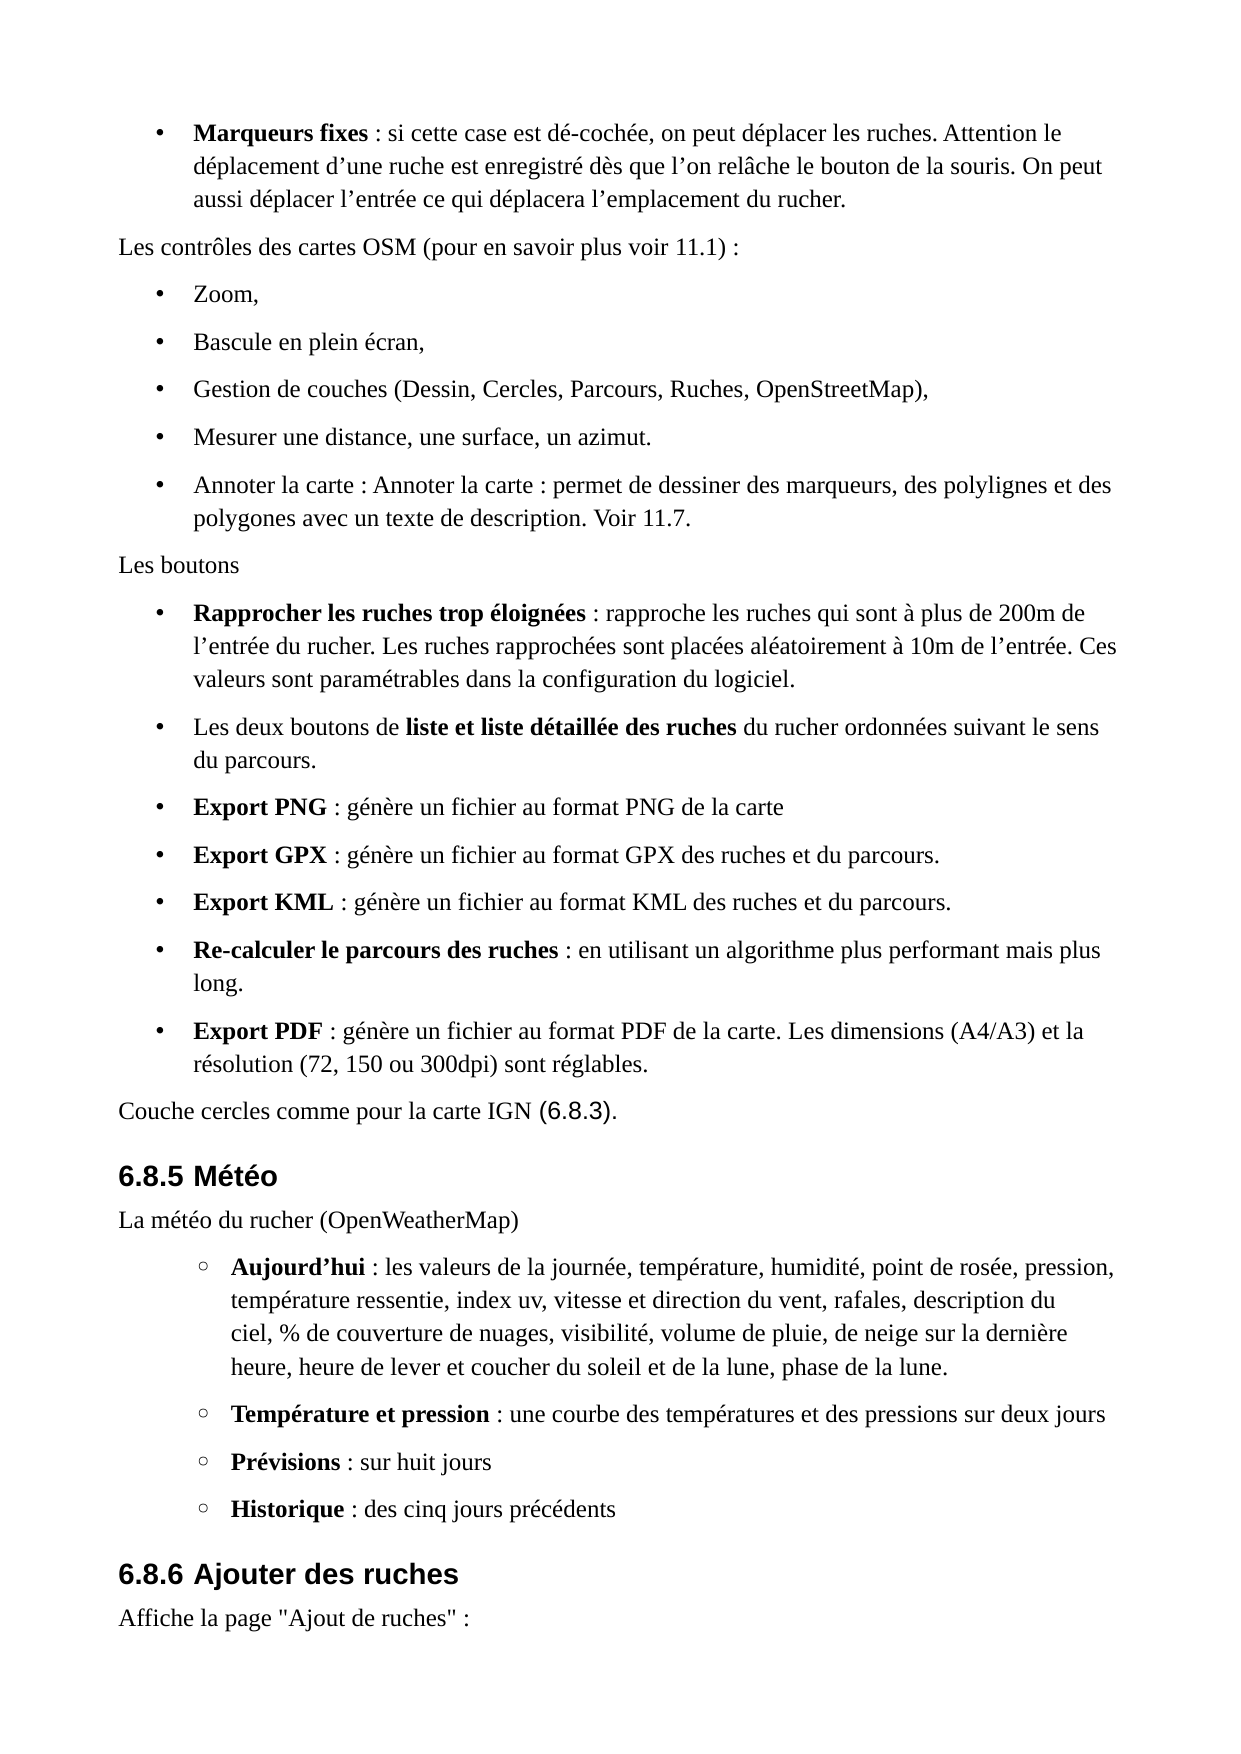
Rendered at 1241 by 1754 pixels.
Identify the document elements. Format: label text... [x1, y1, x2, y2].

list Re-calculer le parcours des ruches : en utilisant un algorithme plus performant mais plus long. [156, 935, 1122, 997]
list Température et pression : une courbe des températures et des pressions sur deux jours [193, 1399, 1122, 1428]
list Export GPX : génère un fichier au format GPX des ruches et du parcours. [156, 840, 1122, 869]
list Annoter la carte : Annoter la carte : permet de dessiner des marqueurs, des polylignes et des polygones avec un texte de description. Voir 11.7. [156, 470, 1122, 532]
text Couche cercles comme pour la carte IGN (6.8.3). [118, 1096, 1122, 1125]
list Marqueurs fixes : si cette case est dé-cochée, on peut déplacer les ruches. Attention le déplacement d’une ruche est enregistré dès que l’on relâche le bouton de la souris. On peut aussi déplacer l’entrée ce qui déplacera l’emplacement du rucher. [156, 118, 1122, 213]
list Rapprocher les ruches trop éloignées : rapproche les ruches qui sont à plus de 200m de l’entrée du rucher. Les ruches rapprochées sont placées aléatoirement à 10m de l’entrée. Ces valeurs sont paramétrables dans la configuration du logiciel. [156, 598, 1122, 693]
list Mesurer une distance, une surface, un azimut. [156, 422, 1122, 451]
list Export PNG : génère un fichier au format PNG de la carte [156, 792, 1122, 821]
text Les boutons [118, 550, 1122, 579]
list Zoom, [156, 279, 1122, 308]
text La météo du rucher (OpenWeatherMap) [118, 1205, 1122, 1234]
subtitle Ajouter des ruches [118, 1557, 1122, 1590]
list Bascule en plein écran, [156, 327, 1122, 356]
list Export KML : génère un fichier au format KML des ruches et du parcours. [156, 887, 1122, 916]
subtitle Météo [118, 1159, 1122, 1192]
text Affiche la page "Ajout de ruches" : [118, 1603, 1122, 1632]
list Les deux boutons de liste et liste détaillée des ruches du rucher ordonnées suivant le sens du parcours. [156, 712, 1122, 773]
text Les contrôles des cartes OSM (pour en savoir plus voir 11.1) : [118, 232, 1122, 261]
list Aujourd’hui : les valeurs de la journée, température, humidité, point de rosée, pression, température ressentie, index uv, vitesse et direction du vent, rafales, description du ciel, % de couverture de nuages, visibilité, volume de pluie, de neige sur la dernière heure, heure de lever et coucher du soleil et de la lune, phase de la lune. [193, 1252, 1122, 1380]
list Gestion de couches (Dessin, Cercles, Parcours, Ruches, OpenStreetMap), [156, 374, 1122, 403]
list Prévisions : sur huit jours [193, 1447, 1122, 1476]
list Export PDF : génère un fichier au format PDF de la carte. Les dimensions (A4/A3) et la résolution (72, 150 ou 300dpi) sont réglables. [156, 1016, 1122, 1077]
list Historique : des cinq jours précédents [193, 1494, 1122, 1523]
